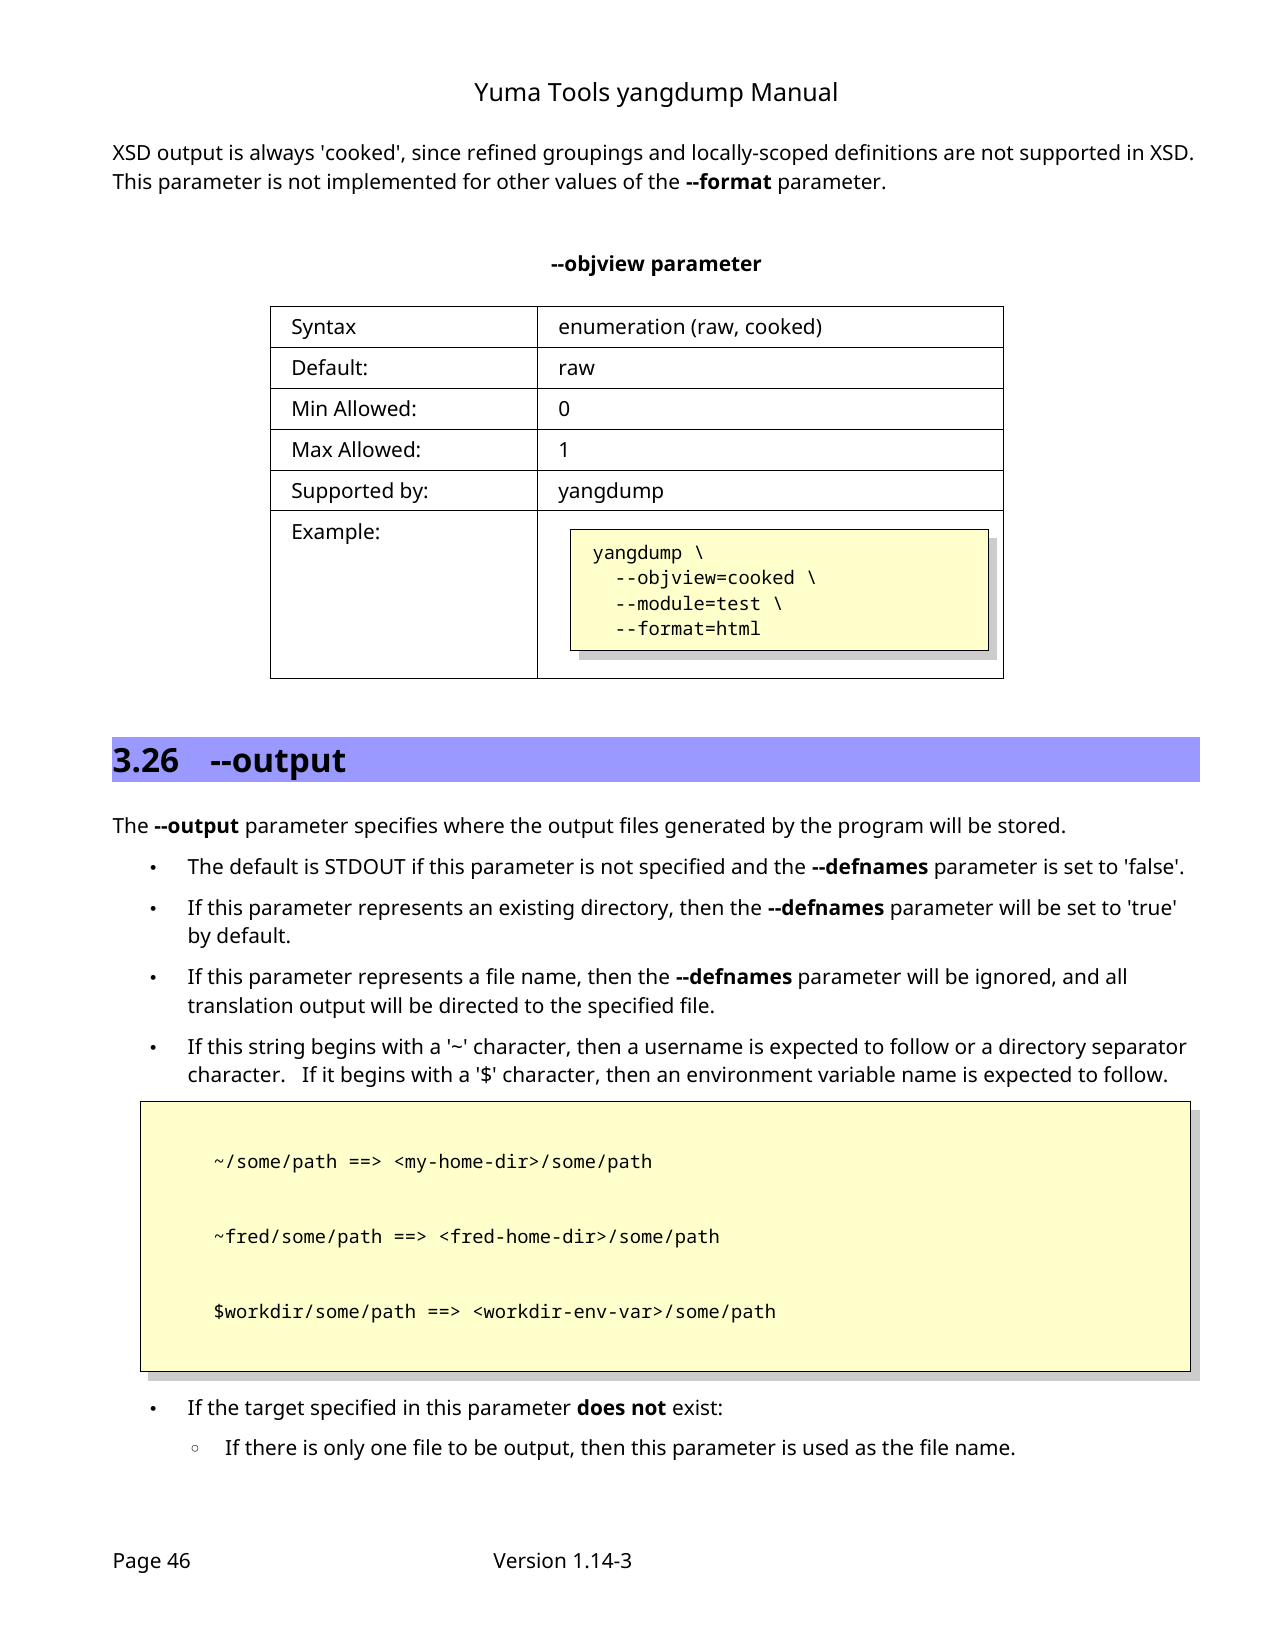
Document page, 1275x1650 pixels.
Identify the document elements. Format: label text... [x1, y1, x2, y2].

table_cell yangdump [538, 471, 1003, 510]
table_cell Default: [271, 348, 537, 388]
table_cell yangdump \ --objview=cooked \ --module=test \ --format=html [538, 511, 1003, 678]
subtitle --output [112, 737, 1200, 782]
text XSD output is always 'cooked', since refined groupings and locally-scoped definitions are not supported in XSD. This parameter is not implemented for other values of the --format parameter. [112, 138, 1200, 195]
subtitle --objview parameter [127, 249, 1185, 277]
table_cell 0 [538, 389, 1003, 428]
text ~fred/some/path ==> <fred-home-dir>/some/path [141, 1214, 1190, 1249]
table_cell raw [538, 348, 1003, 388]
text ~/some/path ==> <my-home-dir>/some/path [141, 1139, 1190, 1174]
text The --output parameter specifies where the output files generated by the program will be stored. [112, 811, 1200, 839]
table_cell Example: [271, 511, 537, 678]
list The default is STDOUT if this parameter is not specified and the --defnames parameter is set to 'false'. [150, 852, 1200, 881]
list If there is only one file to be output, then this parameter is used as the file name. [187, 1433, 1200, 1462]
table_header enumeration (raw, cooked) [538, 307, 1003, 347]
list If this parameter represents a file name, then the --defnames parameter will be ignored, and all translation output will be directed to the specified file. [150, 962, 1200, 1019]
table_cell Min Allowed: [271, 389, 537, 428]
table_header Syntax [271, 307, 537, 347]
table_cell Max Allowed: [271, 430, 537, 469]
text $workdir/some/path ==> <workdir-env-var>/some/path [141, 1289, 1190, 1324]
list If this parameter represents an existing directory, then the --defnames parameter will be set to 'true' by default. [150, 893, 1200, 950]
table_cell Supported by: [271, 471, 537, 510]
table_cell 1 [538, 430, 1003, 469]
list If this string begins with a '~' character, then a username is expected to follow or a directory separator character. If it begins with a '$' character, then an environment variable name is expected to follow. [150, 1032, 1200, 1089]
list If the target specified in this parameter does not exist: [150, 1393, 1200, 1421]
